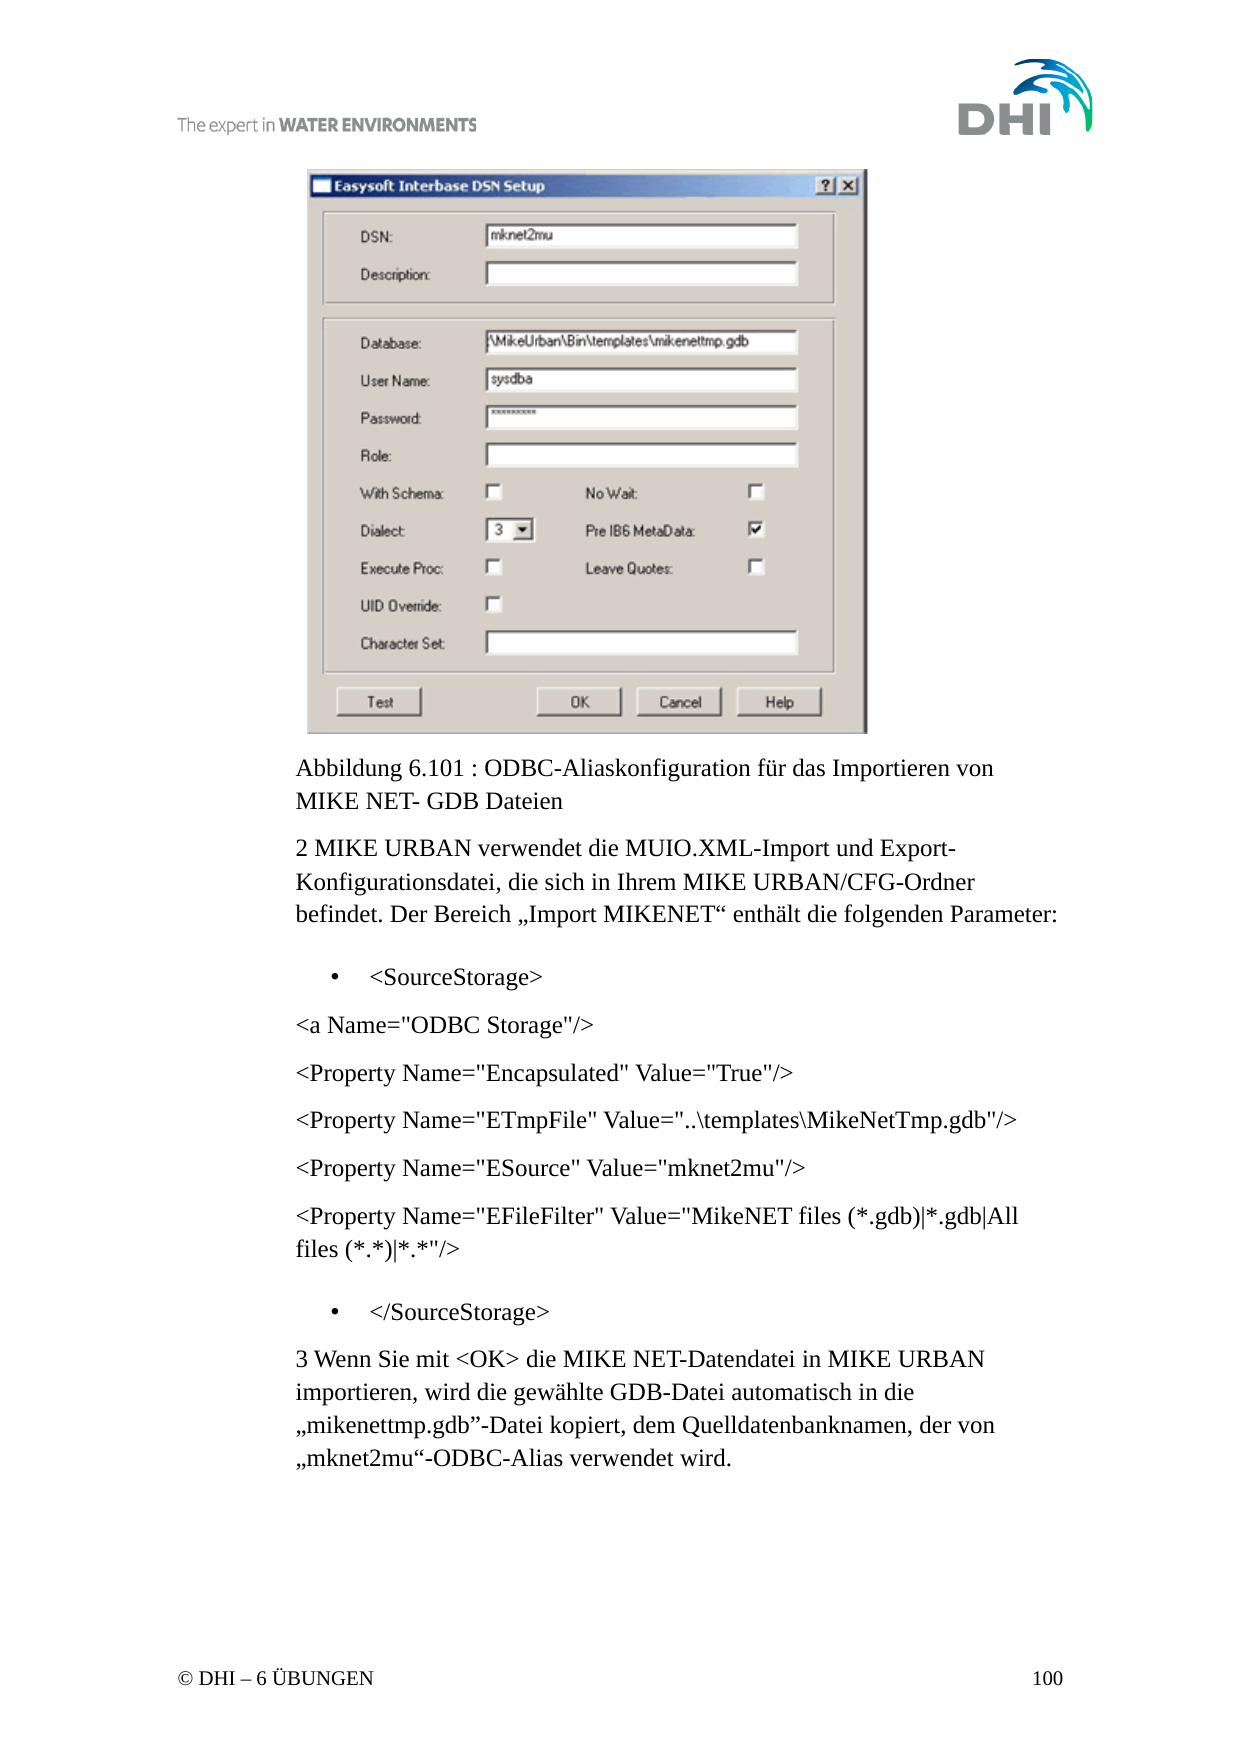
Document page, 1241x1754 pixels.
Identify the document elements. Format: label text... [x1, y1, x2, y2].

list </SourceStorage> [339, 1297, 1063, 1325]
text 3 Wenn Sie mit <OK> die MIKE NET-Datendatei in MIKE URBAN importieren, wird die gewählte GDB-Datei automatisch in die „mikenettmp.gdb”-Datei kopiert, dem Quelldatenbanknamen, der von „mknet2mu“-ODBC-Alias verwendet wird. [295, 1344, 1063, 1472]
text 2 MIKE URBAN verwendet die MUIO.XML-Import und Export-Konfigurationsdatei, die sich in Ihrem MIKE URBAN/CFG-Ordner befindet. Der Bereich „Import MIKENET“ enthält die folgenden Parameter: [295, 833, 1063, 928]
picture [307, 169, 868, 734]
text <Property Name="ETmpFile" Value="..\templates\MikeNetTmp.gdb"/> [295, 1106, 1063, 1134]
list <SourceStorage> [339, 962, 1063, 991]
picture [177, 117, 477, 135]
picture [958, 59, 1093, 135]
text <a Name="ODBC Storage"/> [295, 1010, 1063, 1039]
text <Property Name="ESource" Value="mknet2mu"/> [295, 1153, 1063, 1182]
text <Property Name="EFileFilter" Value="MikeNET files (*.gdb)|*.gdb|All files (*.*)|*.*"/> [295, 1201, 1063, 1263]
text <Property Name="Encapsulated" Value="True"/> [295, 1058, 1063, 1086]
text Abbildung 6.101 : ODBC-Aliaskonfiguration für das Importieren von MIKE NET- GDB Dateien [295, 753, 1063, 814]
